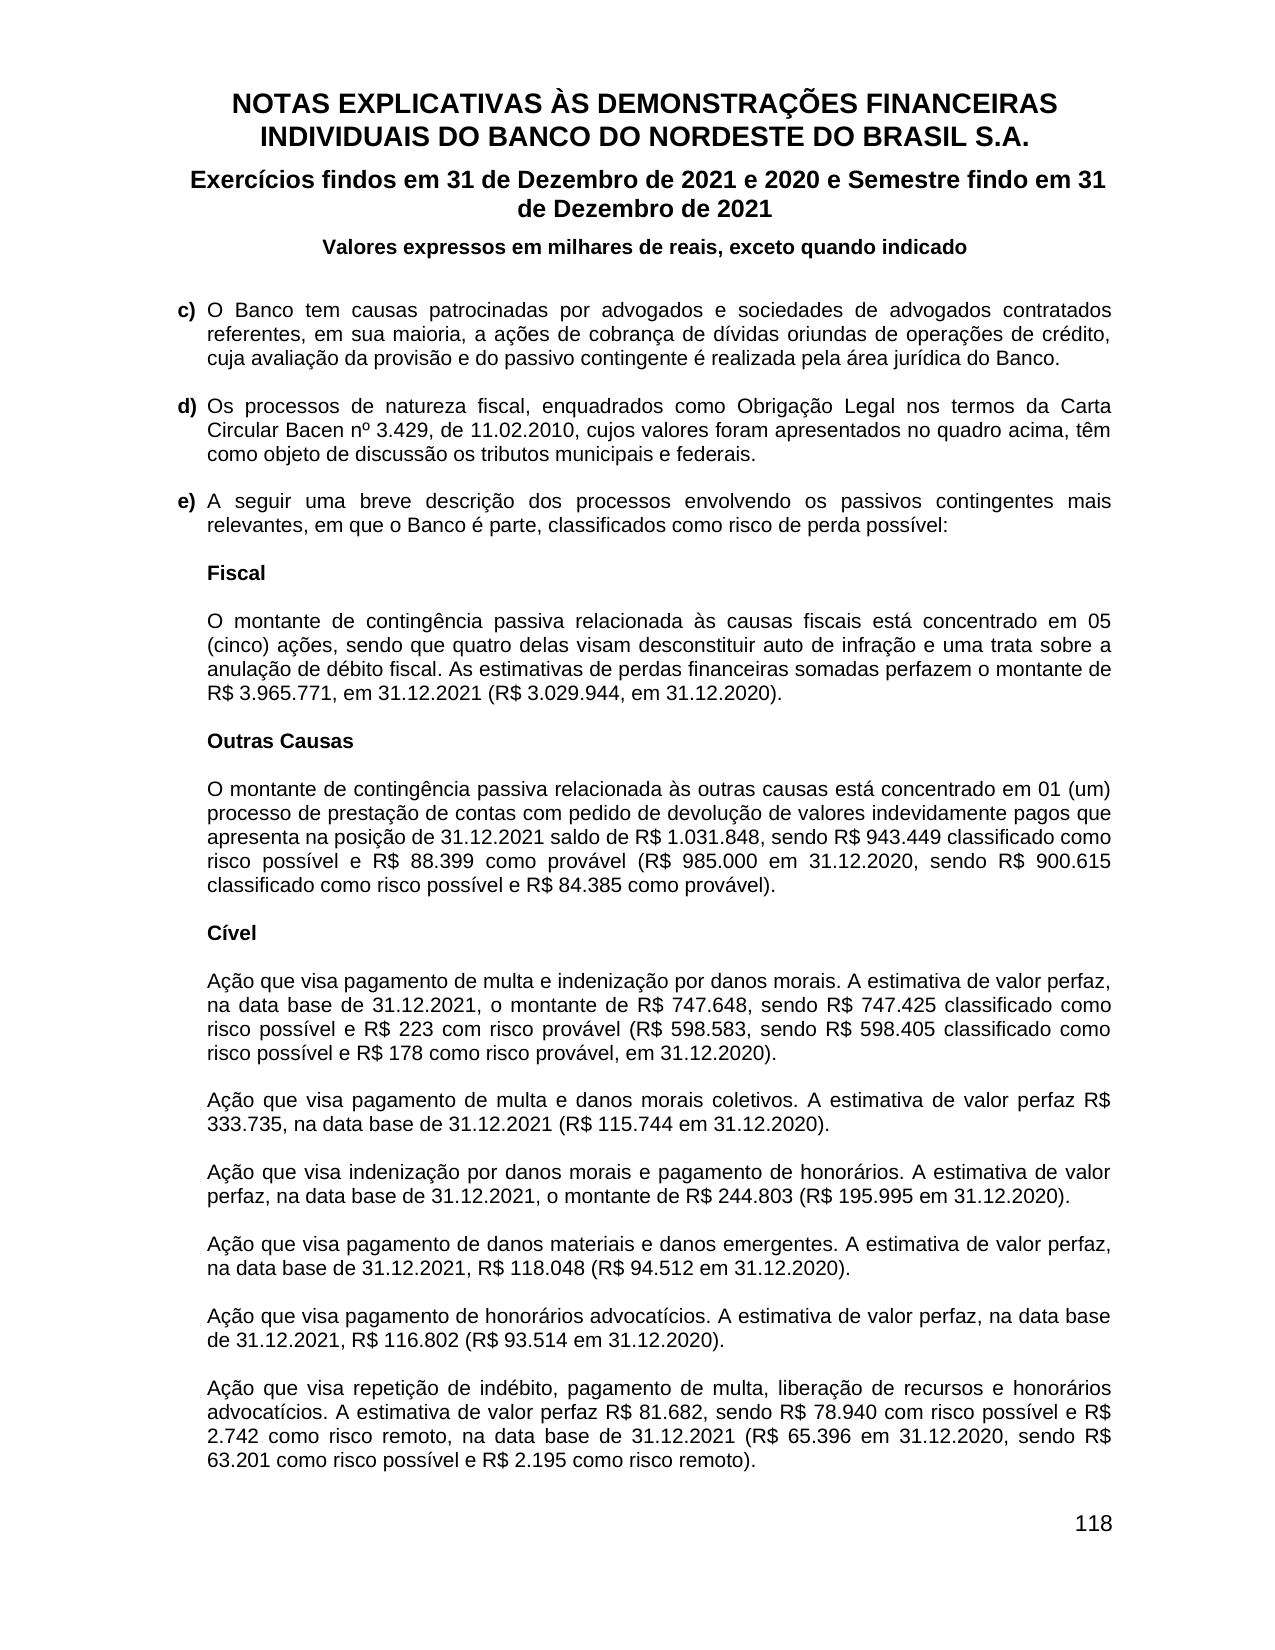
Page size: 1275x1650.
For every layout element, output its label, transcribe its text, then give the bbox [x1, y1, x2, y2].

text Outras Causas [207, 729, 1113, 753]
text Ação que visa pagamento de multa e danos morais coletivos. A estimativa de valor perfaz R$ 333.735, na data base de 31.12.2021 (R$ 115.744 em 31.12.2020). [207, 1088, 1113, 1136]
text Ação que visa repetição de indébito, pagamento de multa, liberação de recursos e honorários advocatícios. A estimativa de valor perfaz R$ 81.682, sendo R$ 78.940 com risco possível e R$ 2.742 como risco remoto, na data base de 31.12.2021 (R$ 65.396 em 31.12.2020, sendo R$ 63.201 como risco possível e R$ 2.195 como risco remoto). [207, 1376, 1113, 1472]
text Ação que visa pagamento de danos materiais e danos emergentes. A estimativa de valor perfaz, na data base de 31.12.2021, R$ 118.048 (R$ 94.512 em 31.12.2020). [207, 1232, 1113, 1280]
text O montante de contingência passiva relacionada às causas fiscais está concentrado em 05 (cinco) ações, sendo que quatro delas visam desconstituir auto de infração e uma trata sobre a anulação de débito fiscal. As estimativas de perdas financeiras somadas perfazem o montante de R$ 3.965.771, em 31.12.2021 (R$ 3.029.944, em 31.12.2020). [207, 609, 1113, 705]
text Cível [207, 921, 1113, 944]
list A seguir uma breve descrição dos processos envolvendo os passivos contingentes mais relevantes, em que o Banco é parte, classificados como risco de perda possível: [177, 489, 1113, 537]
text Ação que visa indenização por danos morais e pagamento de honorários. A estimativa de valor perfaz, na data base de 31.12.2021, o montante de R$ 244.803 (R$ 195.995 em 31.12.2020). [207, 1160, 1113, 1208]
list O Banco tem causas patrocinadas por advogados e sociedades de advogados contratados referentes, em sua maioria, a ações de cobrança de dívidas oriundas de operações de crédito, cuja avaliação da provisão e do passivo contingente é realizada pela área jurídica do Banco. [177, 298, 1113, 369]
text Ação que visa pagamento de multa e indenização por danos morais. A estimativa de valor perfaz, na data base de 31.12.2021, o montante de R$ 747.648, sendo R$ 747.425 classificado como risco possível e R$ 223 com risco provável (R$ 598.583, sendo R$ 598.405 classificado como risco possível e R$ 178 como risco provável, em 31.12.2020). [207, 968, 1113, 1064]
list Os processos de natureza fiscal, enquadrados como Obrigação Legal nos termos da Carta Circular Bacen nº 3.429, de 11.02.2010, cujos valores foram apresentados no quadro acima, têm como objeto de discussão os tributos municipais e federais. [177, 393, 1113, 465]
text O montante de contingência passiva relacionada às outras causas está concentrado em 01 (um) processo de prestação de contas com pedido de devolução de valores indevidamente pagos que apresenta na posição de 31.12.2021 saldo de R$ 1.031.848, sendo R$ 943.449 classificado como risco possível e R$ 88.399 como provável (R$ 985.000 em 31.12.2020, sendo R$ 900.615 classificado como risco possível e R$ 84.385 como provável). [207, 777, 1113, 897]
text Ação que visa pagamento de honorários advocatícios. A estimativa de valor perfaz, na data base de 31.12.2021, R$ 116.802 (R$ 93.514 em 31.12.2020). [207, 1304, 1113, 1352]
text Fiscal [207, 561, 1113, 585]
